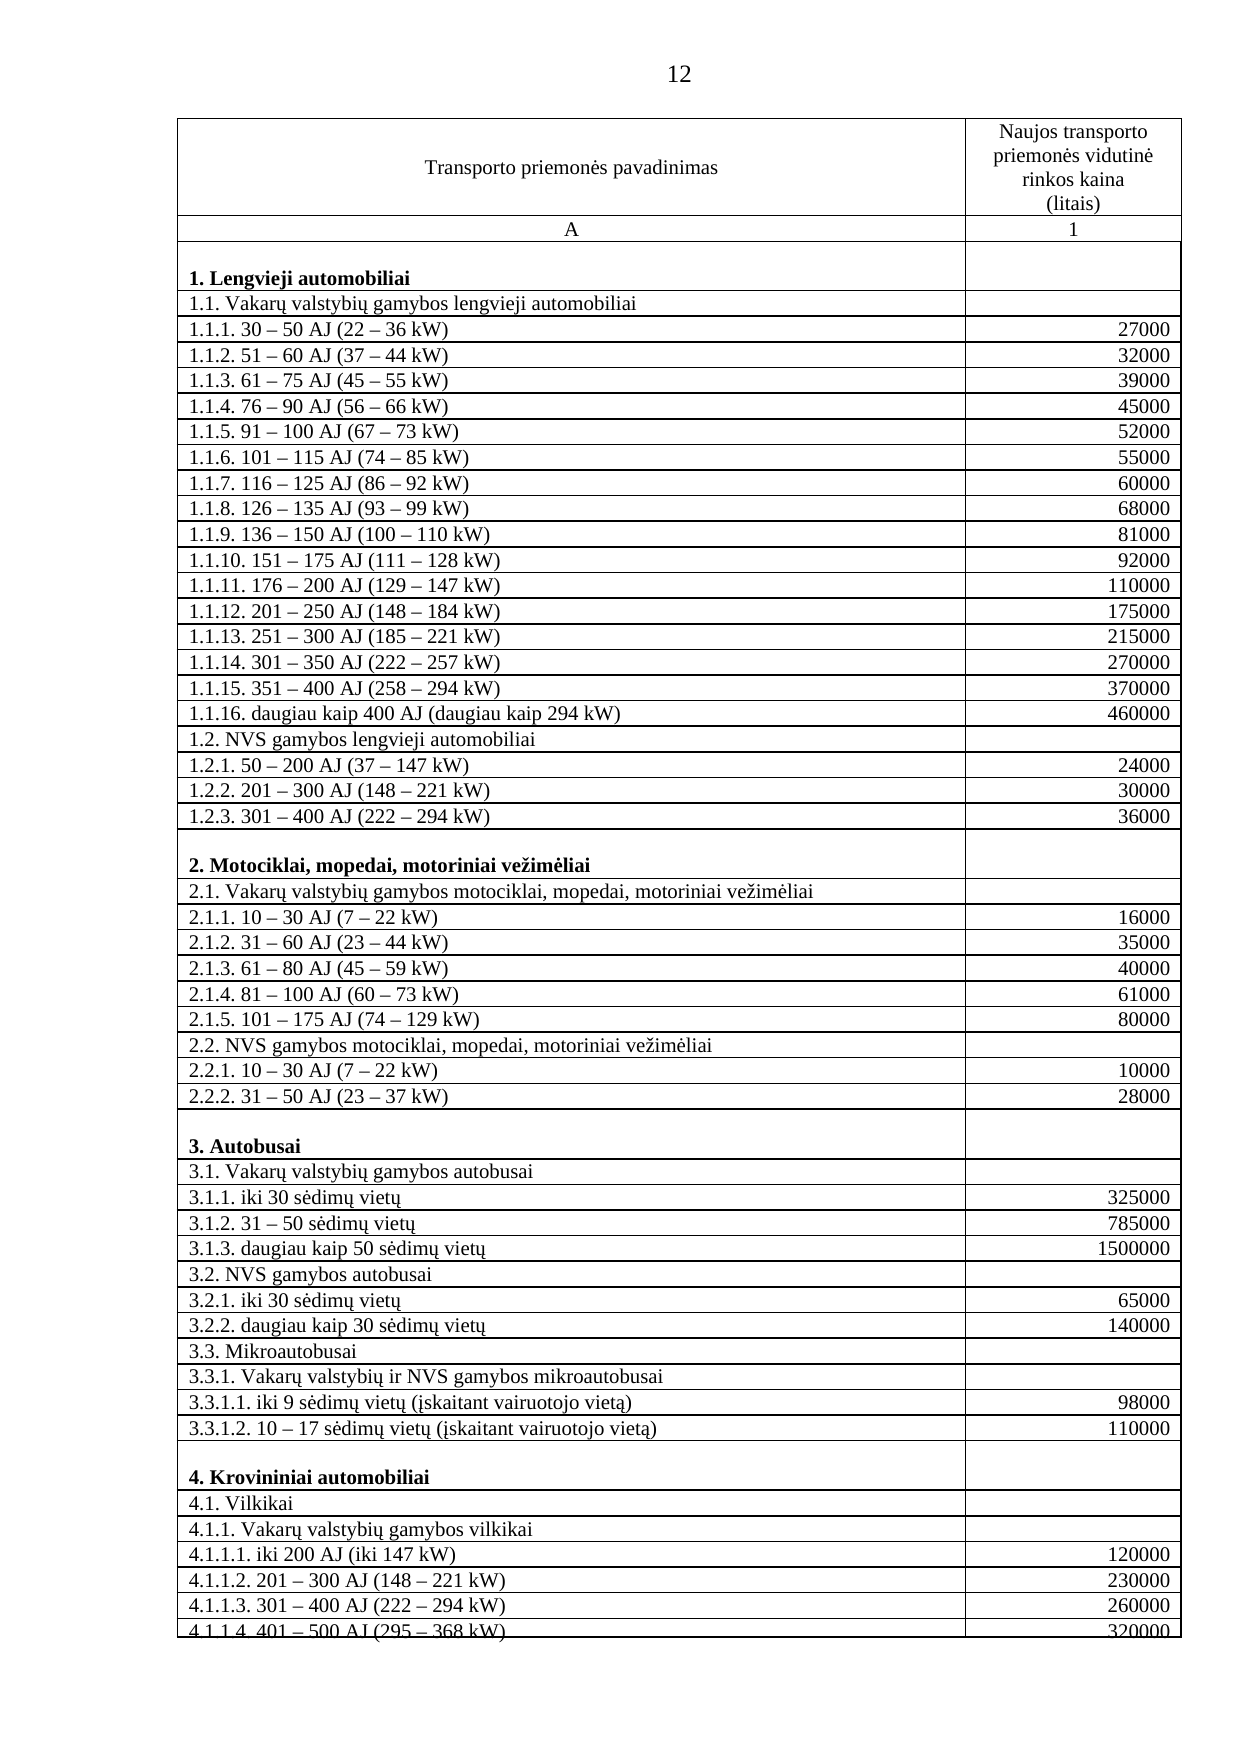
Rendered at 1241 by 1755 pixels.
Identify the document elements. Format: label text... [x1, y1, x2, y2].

table_cell 92000 [966, 548, 1180, 572]
table_cell 3.2.2. daugiau kaip 30 sėdimų vietų [178, 1313, 965, 1337]
table_cell 1.1.2. 51 – 60 AJ (37 – 44 kW) [178, 343, 965, 367]
table_cell 2.2.2. 31 – 50 AJ (23 – 37 kW) [178, 1084, 965, 1108]
table_cell 2.1.3. 61 – 80 AJ (45 – 59 kW) [178, 956, 965, 980]
table_cell 1.1.4. 76 – 90 AJ (56 – 66 kW) [178, 394, 965, 418]
table_cell [966, 1517, 1180, 1541]
table_cell 3.1. Vakarų valstybių gamybos autobusai [178, 1160, 965, 1183]
table_cell 36000 [966, 804, 1180, 828]
table_cell [966, 1339, 1180, 1363]
table_cell 24000 [966, 753, 1180, 777]
table_cell 110000 [966, 1416, 1180, 1440]
table_cell 1.1.9. 136 – 150 AJ (100 – 110 kW) [178, 522, 965, 546]
table_cell [966, 1441, 1180, 1489]
table_cell 1.1.14. 301 – 350 AJ (222 – 257 kW) [178, 650, 965, 674]
table_cell 4.1.1.2. 201 – 300 AJ (148 – 221 kW) [178, 1568, 965, 1592]
table_cell 3.2. NVS gamybos autobusai [178, 1262, 965, 1286]
table_cell [966, 1262, 1180, 1286]
table_cell 2. Motociklai, mopedai, motoriniai vežimėliai [178, 830, 965, 877]
table_cell A [178, 216, 965, 241]
table_cell 55000 [966, 445, 1180, 469]
table_cell 3.1.1. iki 30 sėdimų vietų [178, 1185, 965, 1209]
table_cell [966, 1365, 1180, 1388]
table_cell 40000 [966, 956, 1180, 980]
table_cell 3.3.1.1. iki 9 sėdimų vietų (įskaitant vairuotojo vietą) [178, 1390, 965, 1414]
table_cell 230000 [966, 1568, 1180, 1592]
table_cell 4.1.1.1. iki 200 AJ (iki 147 kW) [178, 1542, 965, 1566]
table_cell [966, 1491, 1180, 1515]
table_cell [966, 1160, 1180, 1183]
table_cell [966, 727, 1180, 751]
table_cell 28000 [966, 1084, 1180, 1108]
table_cell 2.1. Vakarų valstybių gamybos motociklai, mopedai, motoriniai vežimėliai [178, 879, 965, 903]
table_cell 270000 [966, 650, 1180, 674]
table_cell 4.1.1.3. 301 – 400 AJ (222 – 294 kW) [178, 1593, 965, 1617]
table_cell 1.2.3. 301 – 400 AJ (222 – 294 kW) [178, 804, 965, 828]
table_cell 1 [966, 216, 1181, 241]
table_cell 1.1.13. 251 – 300 AJ (185 – 221 kW) [178, 625, 965, 648]
table_cell 3. Autobusai [178, 1110, 965, 1158]
table_header Naujos transporto priemonės vidutinė rinkos kaina (litais) [966, 119, 1181, 215]
table_cell 320000 [966, 1619, 1180, 1636]
table_cell [966, 1033, 1180, 1057]
table_cell 325000 [966, 1185, 1180, 1209]
table_cell 1.1.16. daugiau kaip 400 AJ (daugiau kaip 294 kW) [178, 701, 965, 725]
table_cell 2.1.1. 10 – 30 AJ (7 – 22 kW) [178, 905, 965, 929]
table_cell 16000 [966, 905, 1180, 929]
table_cell 4.1.1.4. 401 – 500 AJ (295 – 368 kW) [178, 1619, 965, 1636]
table_cell 81000 [966, 522, 1180, 546]
table_cell [966, 1110, 1180, 1158]
table_cell 65000 [966, 1288, 1180, 1312]
table_cell 80000 [966, 1007, 1180, 1031]
table_cell [966, 291, 1180, 315]
table_cell 2.1.4. 81 – 100 AJ (60 – 73 kW) [178, 982, 965, 1006]
table_cell 60000 [966, 471, 1180, 495]
table_cell [966, 242, 1180, 290]
table_cell 2.2. NVS gamybos motociklai, mopedai, motoriniai vežimėliai [178, 1033, 965, 1057]
table_cell 1.1.3. 61 – 75 AJ (45 – 55 kW) [178, 368, 965, 392]
table_cell 1.1.7. 116 – 125 AJ (86 – 92 kW) [178, 471, 965, 495]
table_cell 1.2.1. 50 – 200 AJ (37 – 147 kW) [178, 753, 965, 777]
table_cell 1.1.10. 151 – 175 AJ (111 – 128 kW) [178, 548, 965, 572]
table_cell 10000 [966, 1058, 1180, 1082]
table_cell 460000 [966, 701, 1180, 725]
table_cell 1500000 [966, 1236, 1180, 1260]
table_cell [966, 830, 1180, 877]
table_cell 27000 [966, 317, 1180, 341]
table_cell 120000 [966, 1542, 1180, 1566]
table_cell 3.3.1.2. 10 – 17 sėdimų vietų (įskaitant vairuotojo vietą) [178, 1416, 965, 1440]
table_cell 1.1. Vakarų valstybių gamybos lengvieji automobiliai [178, 291, 965, 315]
table_cell 140000 [966, 1313, 1180, 1337]
table_cell 3.1.2. 31 – 50 sėdimų vietų [178, 1211, 965, 1235]
table_cell 1.2. NVS gamybos lengvieji automobiliai [178, 727, 965, 751]
table_cell 2.1.2. 31 – 60 AJ (23 – 44 kW) [178, 930, 965, 954]
table_cell 4.1. Vilkikai [178, 1491, 965, 1515]
table_cell 98000 [966, 1390, 1180, 1414]
table_cell 1. Lengvieji automobiliai [178, 242, 965, 290]
table_cell [966, 879, 1180, 903]
table_header Transporto priemonės pavadinimas [178, 119, 965, 215]
table_cell 1.2.2. 201 – 300 AJ (148 – 221 kW) [178, 778, 965, 802]
table_cell 3.2.1. iki 30 sėdimų vietų [178, 1288, 965, 1312]
table_cell 370000 [966, 676, 1180, 700]
table_cell 1.1.11. 176 – 200 AJ (129 – 147 kW) [178, 573, 965, 597]
table_cell 68000 [966, 496, 1180, 520]
table_cell 1.1.1. 30 – 50 AJ (22 – 36 kW) [178, 317, 965, 341]
table_cell 35000 [966, 930, 1180, 954]
table_cell 3.1.3. daugiau kaip 50 sėdimų vietų [178, 1236, 965, 1260]
table_cell 4.1.1. Vakarų valstybių gamybos vilkikai [178, 1517, 965, 1541]
table_cell 1.1.12. 201 – 250 AJ (148 – 184 kW) [178, 599, 965, 623]
table_cell 2.2.1. 10 – 30 AJ (7 – 22 kW) [178, 1058, 965, 1082]
table_cell 3.3.1. Vakarų valstybių ir NVS gamybos mikroautobusai [178, 1365, 965, 1388]
table_cell 1.1.5. 91 – 100 AJ (67 – 73 kW) [178, 420, 965, 443]
table_cell 3.3. Mikroautobusai [178, 1339, 965, 1363]
table_cell 52000 [966, 420, 1180, 443]
table_cell 2.1.5. 101 – 175 AJ (74 – 129 kW) [178, 1007, 965, 1031]
table_cell 215000 [966, 625, 1180, 648]
table_cell 61000 [966, 982, 1180, 1006]
table_cell 110000 [966, 573, 1180, 597]
table_cell 30000 [966, 778, 1180, 802]
table_cell 1.1.15. 351 – 400 AJ (258 – 294 kW) [178, 676, 965, 700]
table_cell 4. Krovininiai automobiliai [178, 1441, 965, 1489]
table_cell 260000 [966, 1593, 1180, 1617]
table_cell 45000 [966, 394, 1180, 418]
table_cell 1.1.6. 101 – 115 AJ (74 – 85 kW) [178, 445, 965, 469]
table_cell 1.1.8. 126 – 135 AJ (93 – 99 kW) [178, 496, 965, 520]
table_cell 785000 [966, 1211, 1180, 1235]
table_cell 39000 [966, 368, 1180, 392]
table_cell 175000 [966, 599, 1180, 623]
table_cell 32000 [966, 343, 1180, 367]
